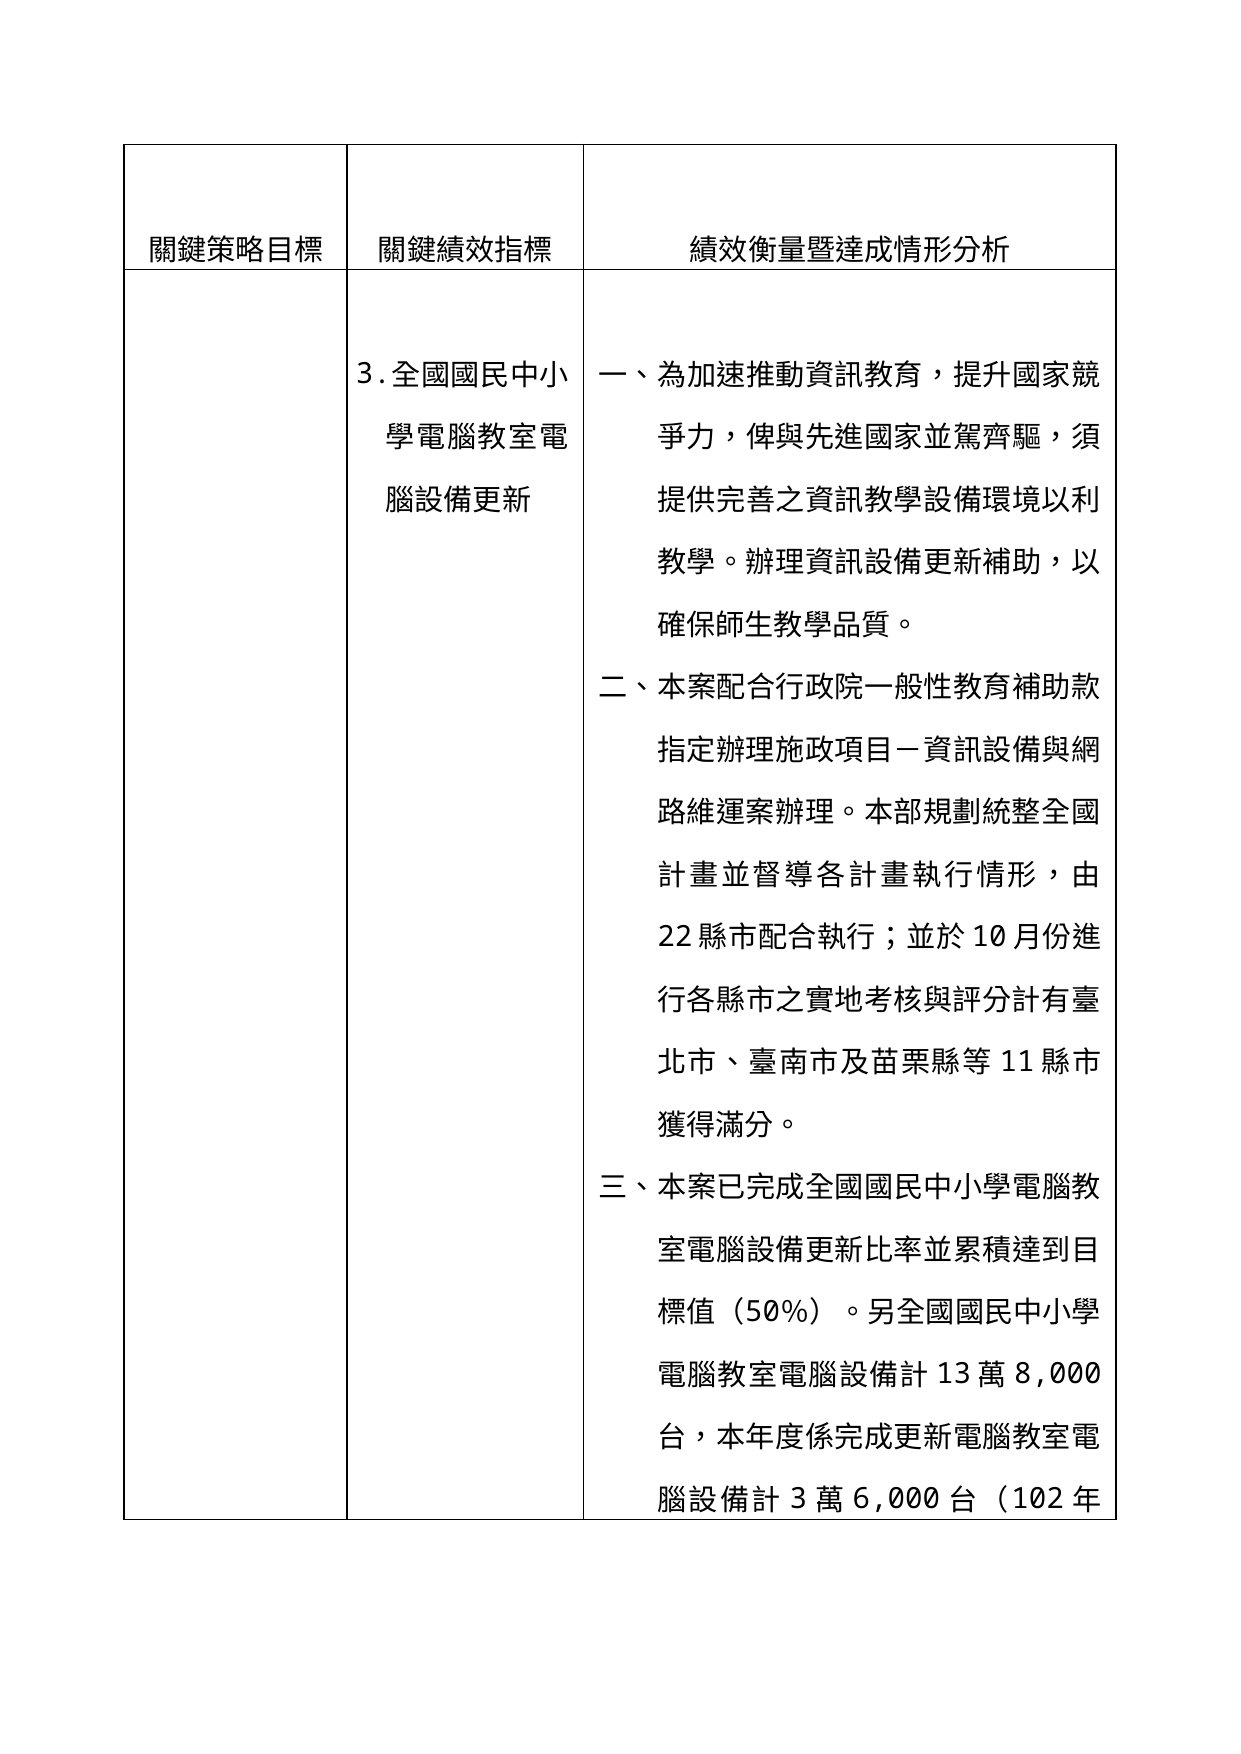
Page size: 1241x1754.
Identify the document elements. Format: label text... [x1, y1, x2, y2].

table_cell [125, 270, 346, 1518]
table_cell 3.全國國民中小學電腦教室電腦設備更新 [348, 270, 583, 1518]
table_header 關鍵策略目標 [125, 145, 346, 268]
table_header 關鍵績效指標 [348, 145, 583, 268]
table_cell 一、為加速推動資訊教育，提升國家競爭力，俾與先進國家並駕齊驅，須提供完善之資訊教學設備環境以利教學。辦理資訊設備更新補助，以確保師生教學品質。 二、本案配合行政院一般性教育補助款指定辦理施政項目－資訊設備與網路維運案辦理。本部規劃統整全國計畫並督導各計畫執行情形，由 22縣市配合執行；並於10月份進行各縣市之實地考核與評分計有臺北市、臺南市及苗栗縣等11縣市獲得滿分。 三、本案已完成全國國民中小學電腦教室電腦設備更新比率並累積達到目標值（50％）。另全國國民中小學電腦教室電腦設備計13萬8,000台，本年度係完成更新電腦教室電腦設備計3萬6,000台（102年 [584, 270, 1115, 1518]
table_header 績效衡量暨達成情形分析 [584, 145, 1115, 268]
